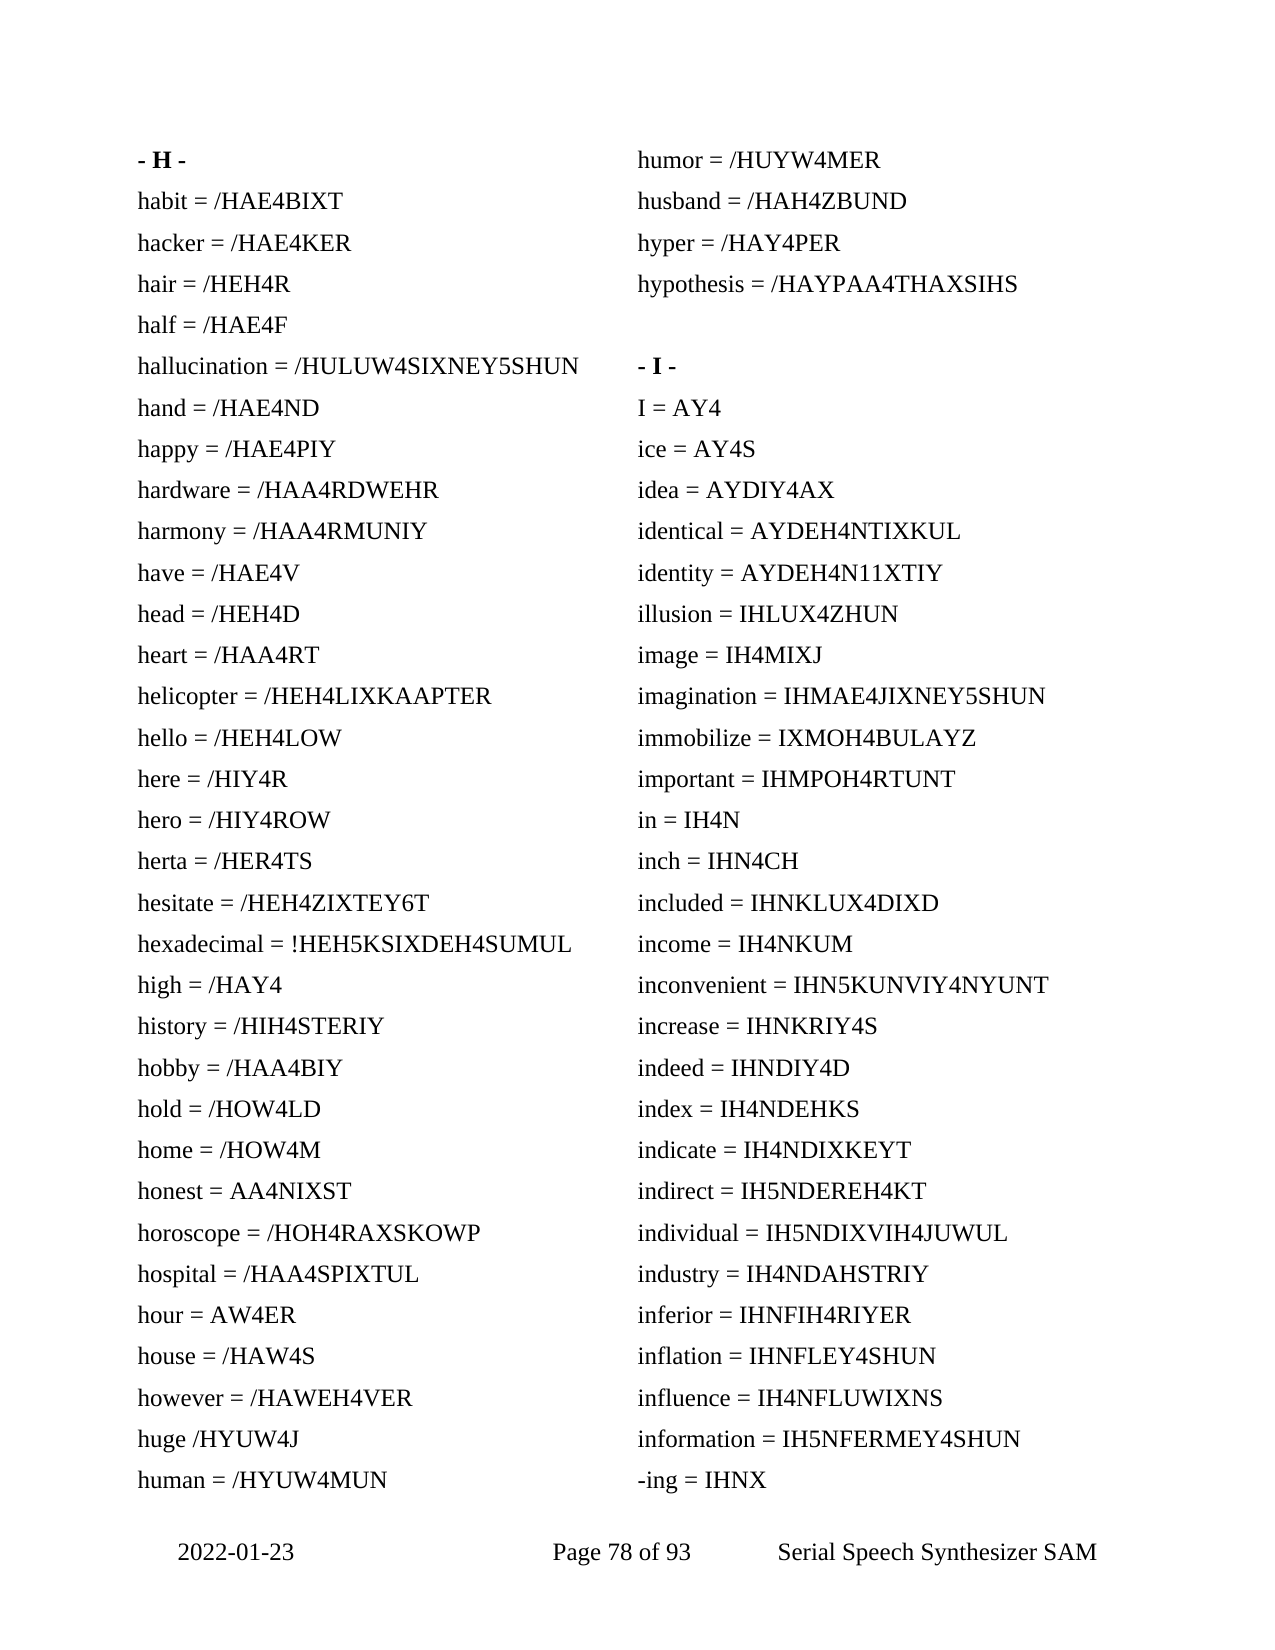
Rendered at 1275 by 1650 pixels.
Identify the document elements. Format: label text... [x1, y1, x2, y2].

text huge /HYUW4J [137, 1424, 637, 1453]
text -ing = IHNX [637, 1465, 1184, 1494]
text I = AY4 [637, 393, 1184, 421]
text indirect = IH5NDEREH4KT [637, 1176, 1184, 1205]
text hour = AW4ER [137, 1300, 637, 1329]
text horoscope = /HOH4RAXSKOWP [137, 1218, 637, 1246]
text hacker = /HAE4KER [137, 228, 637, 256]
text high = /HAY4 [137, 970, 637, 999]
text individual = IH5NDIXVIH4JUWUL [637, 1218, 1184, 1246]
text identity = AYDEH4N11XTIY [637, 558, 1184, 586]
text index = IH4NDEHKS [637, 1094, 1184, 1123]
text home = /HOW4M [137, 1135, 637, 1164]
text included = IHNKLUX4DIXD [637, 888, 1184, 916]
text image = IH4MIXJ [637, 640, 1184, 669]
text hesitate = /HEH4ZIXTEY6T [137, 888, 637, 916]
text increase = IHNKRIY4S [637, 1011, 1184, 1040]
text important = IHMPOH4RTUNT [637, 764, 1184, 793]
text indeed = IHNDIY4D [637, 1053, 1184, 1081]
text herta = /HER4TS [137, 846, 637, 875]
text - I - [637, 351, 1184, 380]
text hello = /HEH4LOW [137, 723, 637, 751]
text habit = /HAE4BIXT [137, 186, 637, 215]
text ice = AY4S [637, 434, 1184, 463]
text head = /HEH4D [137, 599, 637, 628]
text indicate = IH4NDIXKEYT [637, 1135, 1184, 1164]
text in = IH4N [637, 805, 1184, 834]
text hair = /HEH4R [137, 269, 637, 298]
text happy = /HAE4PIY [137, 434, 637, 463]
text hexadecimal = !HEH5KSIXDEH4SUMUL [137, 929, 637, 958]
text have = /HAE4V [137, 558, 637, 586]
text honest = AA4NIXST [137, 1176, 637, 1205]
text humor = /HUYW4MER [637, 145, 1184, 174]
text husband = /HAH4ZBUND [637, 186, 1184, 215]
text hallucination = /HULUW4SIXNEY5SHUN [137, 351, 637, 380]
text influence = IH4NFLUWIXNS [637, 1383, 1184, 1411]
text house = /HAW4S [137, 1341, 637, 1370]
text however = /HAWEH4VER [137, 1383, 637, 1411]
text here = /HIY4R [137, 764, 637, 793]
text heart = /HAA4RT [137, 640, 637, 669]
text hobby = /HAA4BIY [137, 1053, 637, 1081]
text helicopter = /HEH4LIXKAAPTER [137, 681, 637, 710]
text hypothesis = /HAYPAA4THAXSIHS [637, 269, 1184, 298]
text inch = IHN4CH [637, 846, 1184, 875]
text hold = /HOW4LD [137, 1094, 637, 1123]
text half = /HAE4F [137, 310, 638, 339]
text hospital = /HAA4SPIXTUL [137, 1259, 637, 1288]
text idea = AYDIY4AX [637, 475, 1184, 504]
text inferior = IHNFIH4RIYER [637, 1300, 1184, 1329]
text hyper = /HAY4PER [637, 228, 1184, 256]
text hardware = /HAA4RDWEHR [137, 475, 637, 504]
text information = IH5NFERMEY4SHUN [637, 1424, 1184, 1453]
text inflation = IHNFLEY4SHUN [637, 1341, 1184, 1370]
text imagination = IHMAE4JIXNEY5SHUN [637, 681, 1184, 710]
text identical = AYDEH4NTIXKUL [637, 516, 1184, 545]
text illusion = IHLUX4ZHUN [637, 599, 1184, 628]
text immobilize = IXMOH4BULAYZ [637, 723, 1184, 751]
text history = /HIH4STERIY [137, 1011, 637, 1040]
text human = /HYUW4MUN [137, 1465, 637, 1494]
text hand = /HAE4ND [137, 393, 637, 421]
text inconvenient = IHN5KUNVIY4NYUNT [637, 970, 1184, 999]
text industry = IH4NDAHSTRIY [637, 1259, 1184, 1288]
text - H - [137, 145, 637, 174]
text income = IH4NKUM [637, 929, 1184, 958]
text harmony = /HAA4RMUNIY [137, 516, 637, 545]
text hero = /HIY4ROW [137, 805, 637, 834]
